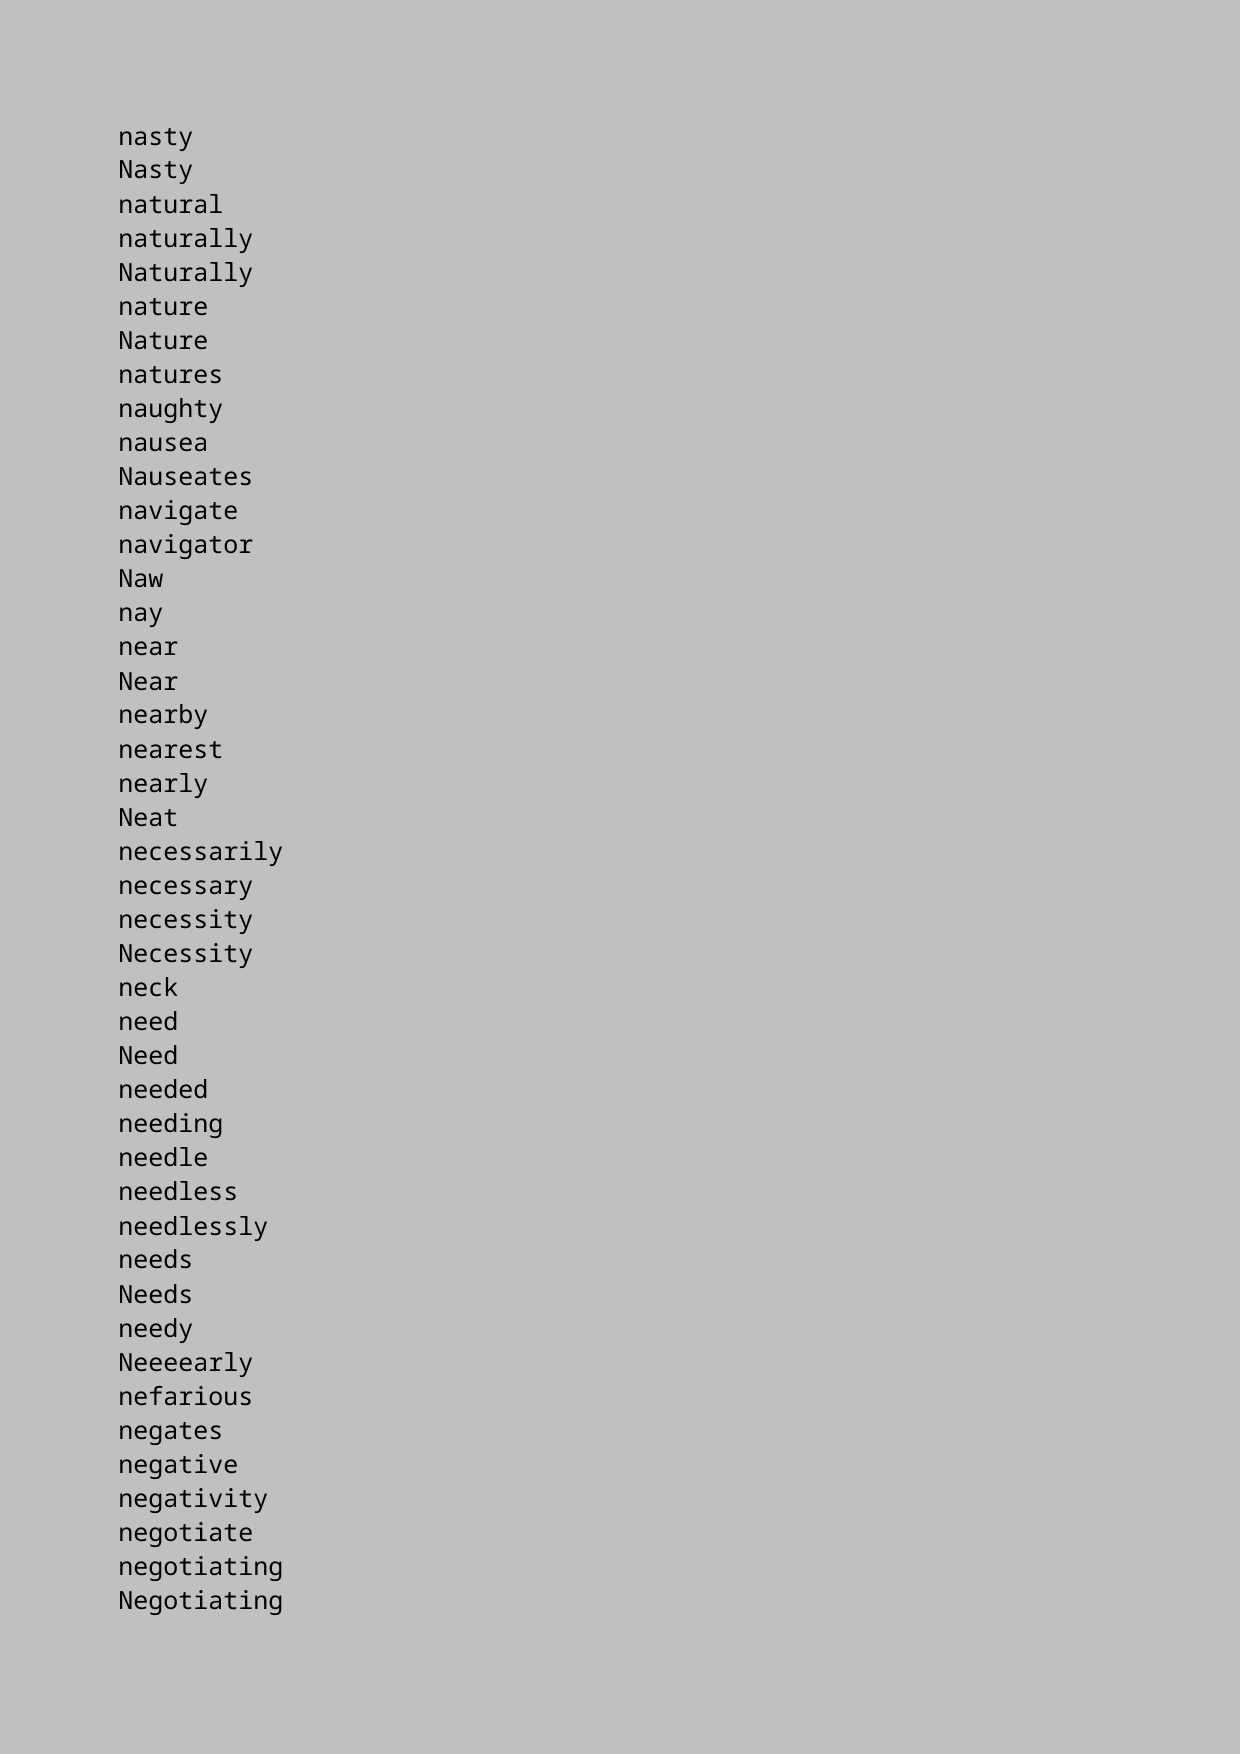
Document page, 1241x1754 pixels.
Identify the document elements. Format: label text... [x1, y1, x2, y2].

text Naturally [118, 254, 1122, 288]
text nefarious [118, 1378, 1122, 1412]
text Neat [118, 799, 1122, 833]
text necessary [118, 867, 1122, 902]
text Need [118, 1038, 1122, 1072]
text nay [118, 595, 1122, 629]
text needle [118, 1140, 1122, 1174]
text naughty [118, 391, 1122, 425]
text needed [118, 1072, 1122, 1106]
text needlessly [118, 1208, 1122, 1242]
text negates [118, 1412, 1122, 1447]
text needing [118, 1106, 1122, 1140]
text Necessity [118, 936, 1122, 970]
text Needs [118, 1276, 1122, 1310]
text Neeeearly [118, 1344, 1122, 1378]
text neck [118, 970, 1122, 1004]
text necessarily [118, 833, 1122, 867]
text necessity [118, 902, 1122, 936]
text nasty [118, 118, 1122, 152]
text need [118, 1004, 1122, 1038]
text nearby [118, 697, 1122, 731]
text negativity [118, 1481, 1122, 1515]
text Nasty [118, 152, 1122, 186]
text needs [118, 1242, 1122, 1276]
text nearly [118, 765, 1122, 799]
text natures [118, 357, 1122, 391]
text negotiating [118, 1549, 1122, 1583]
text near [118, 629, 1122, 663]
text negotiate [118, 1515, 1122, 1549]
text negative [118, 1447, 1122, 1481]
text navigator [118, 527, 1122, 561]
text Near [118, 663, 1122, 697]
text naturally [118, 220, 1122, 254]
text navigate [118, 493, 1122, 527]
text Naw [118, 561, 1122, 595]
text nearest [118, 731, 1122, 765]
text Nauseates [118, 459, 1122, 493]
text Negotiating [118, 1583, 1122, 1617]
text needy [118, 1310, 1122, 1344]
text needless [118, 1174, 1122, 1208]
text nature [118, 288, 1122, 322]
text natural [118, 186, 1122, 220]
text nausea [118, 425, 1122, 459]
text Nature [118, 322, 1122, 357]
